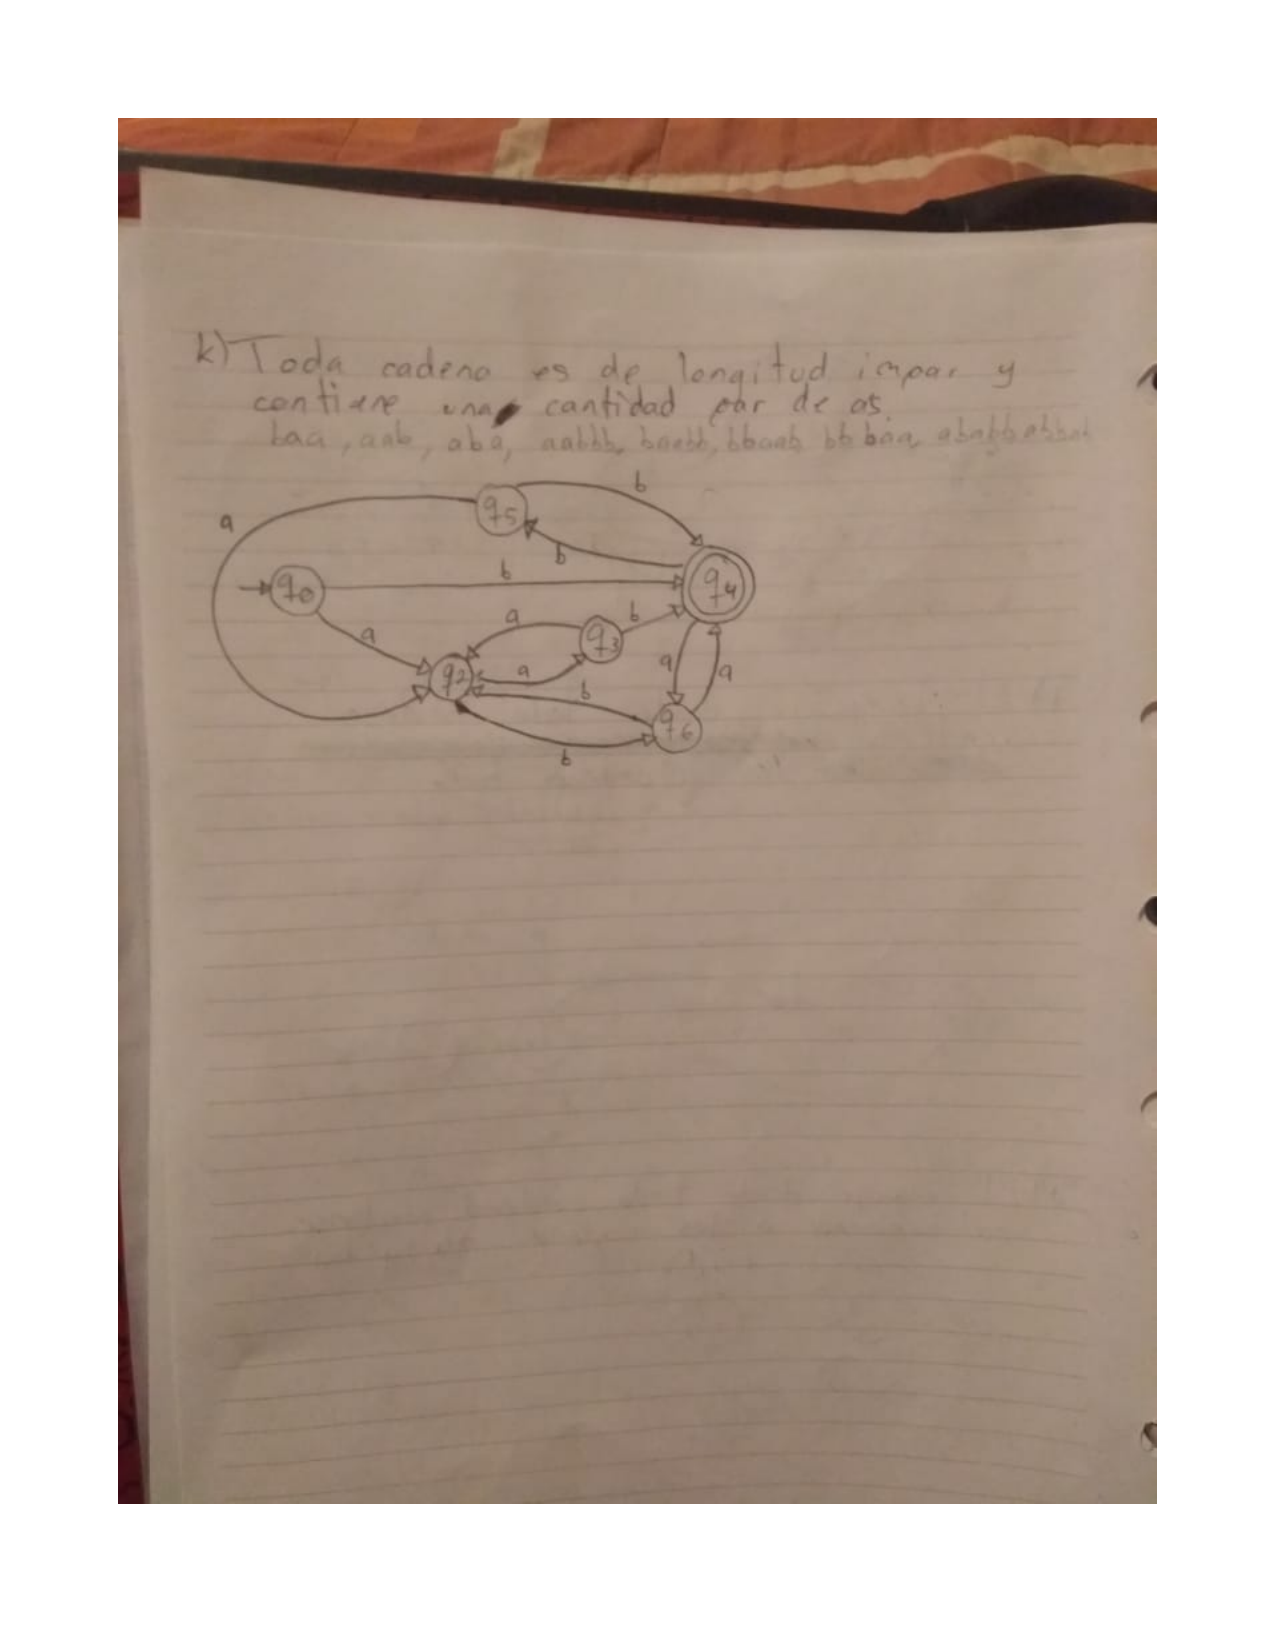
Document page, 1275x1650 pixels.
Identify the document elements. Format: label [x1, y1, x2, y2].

picture [118, 118, 1157, 1504]
